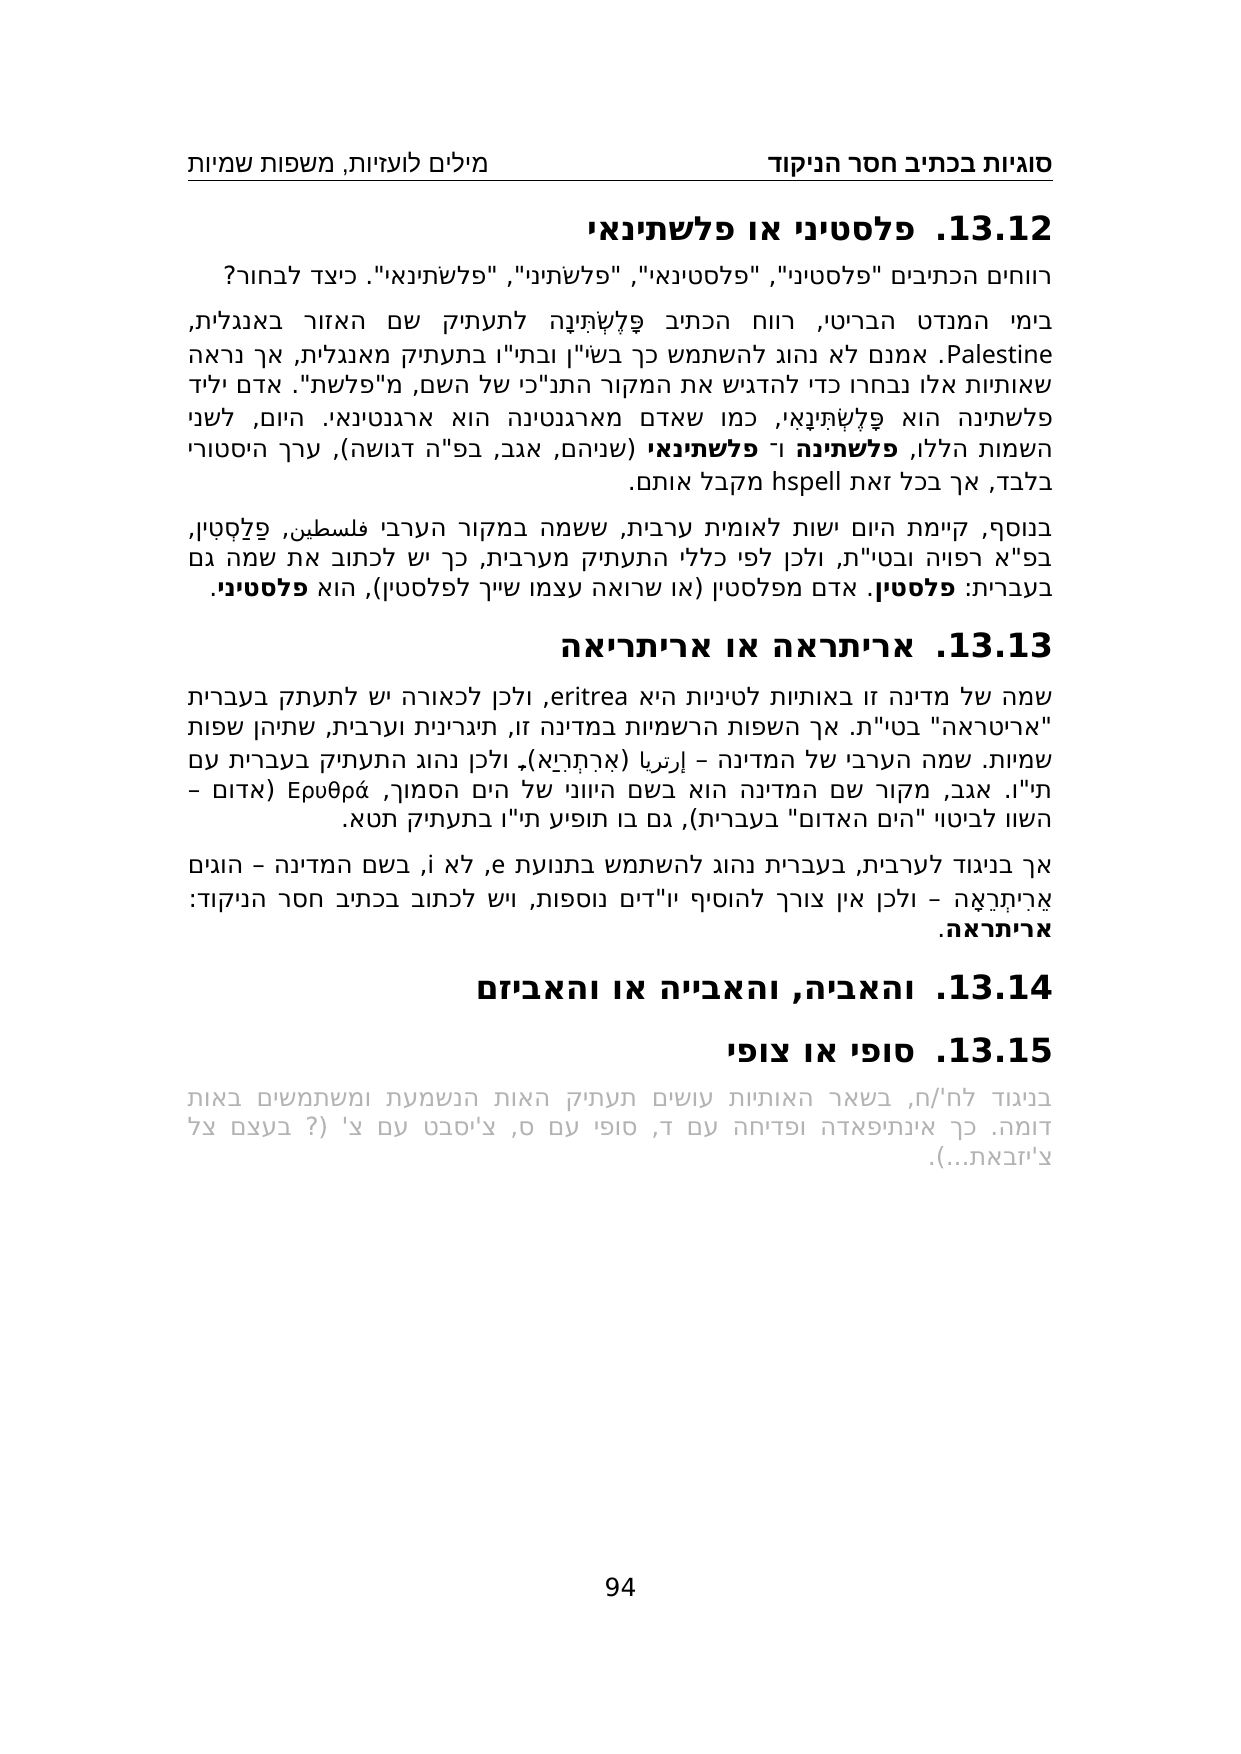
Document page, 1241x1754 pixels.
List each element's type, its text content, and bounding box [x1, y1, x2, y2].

subtitle פלסטיני או פלשתינאי [187, 210, 1053, 248]
text רווחים הכתיבים "פלסטיני", "פלסטינאי", "פלשֹתיני", "פלשֹתינאי". כיצד לבחור? [187, 261, 1053, 290]
text בימי המנדט הבריטי, רווח הכתיב פָּלֶשְֹתִּינָה לתעתיק שם האזור באנגלית, Palestine. אמנם לא נהוג להשתמש כך בשֹי"ן ובתי"ו בתעתיק מאנגלית, אך נראה שאותיות אלו נבחרו כדי להדגיש את המקור התנ"כי של השם, מ"פלשת". אדם יליד פלשתינה הוא פָּלֶשְׂתִּינָאִי, כמו שאדם מארגנטינה הוא ארגנטינאי. היום, לשני השמות הללו, פלשתינה ו־ פלשתינאי (שניהם, אגב, בפ"ה דגושה), ערך היסטורי בלבד, אך בכל זאת hspell מקבל אותם. [187, 303, 1053, 497]
text בנוסף, קיימת היום ישות לאומית ערבית, ששמה במקור הערבי فلسطين, פַלַסְטִין, בפ"א רפויה ובטי"ת, ולכן לפי כללי התעתיק מערבית, כך יש לכתוב את שמה גם בעברית: פלסטין. אדם מפלסטין (או שרואה עצמו שייך לפלסטין), הוא פלסטיני. [187, 510, 1053, 602]
subtitle אריתראה או אריתריאה [187, 627, 1053, 666]
subtitle סופי או צופי [187, 1032, 1053, 1071]
text אך בניגוד לערבית, בעברית נהוג להשתמש בתנועת e, לא i, בשם המדינה – הוגים אֵרִיתְרֵאָה – ולכן אין צורך להוסיף יו"דים נוספות, ויש לכתוב בכתיב חסר הניקוד: אריתראה. [187, 846, 1053, 944]
subtitle והאביה, והאבייה או והאביזם [187, 969, 1053, 1007]
text שמה של מדינה זו באותיות לטיניות היא eritrea, ולכן לכאורה יש לתעתק בעברית "אריטראה" בטי"ת. אך השפות הרשמיות במדינה זו, תיגרינית וערבית, שתיהן שפות שמיות. שמה הערבי של המדינה – إرتريا‎ (אִרִתְרִיַא), ולכן נהוג התעתיק בעברית עם תי"ו. אגב, מקור שם המדינה הוא בשם היווני של הים הסמוך, Ερυθρά (אדום – השוו לביטוי "הים האדום" בעברית), גם בו תופיע תי"ו בתעתיק תטא. [187, 678, 1053, 834]
text בניגוד לח'/ח, בשאר האותיות עושים תעתיק האות הנשמעת ומשתמשים באות דומה. כך אינתיפאדה ופדיחה עם ד, סופי עם ס, צ'יסבט עם צ' (? בעצם צל צ'יזבאת...). [187, 1083, 1053, 1171]
